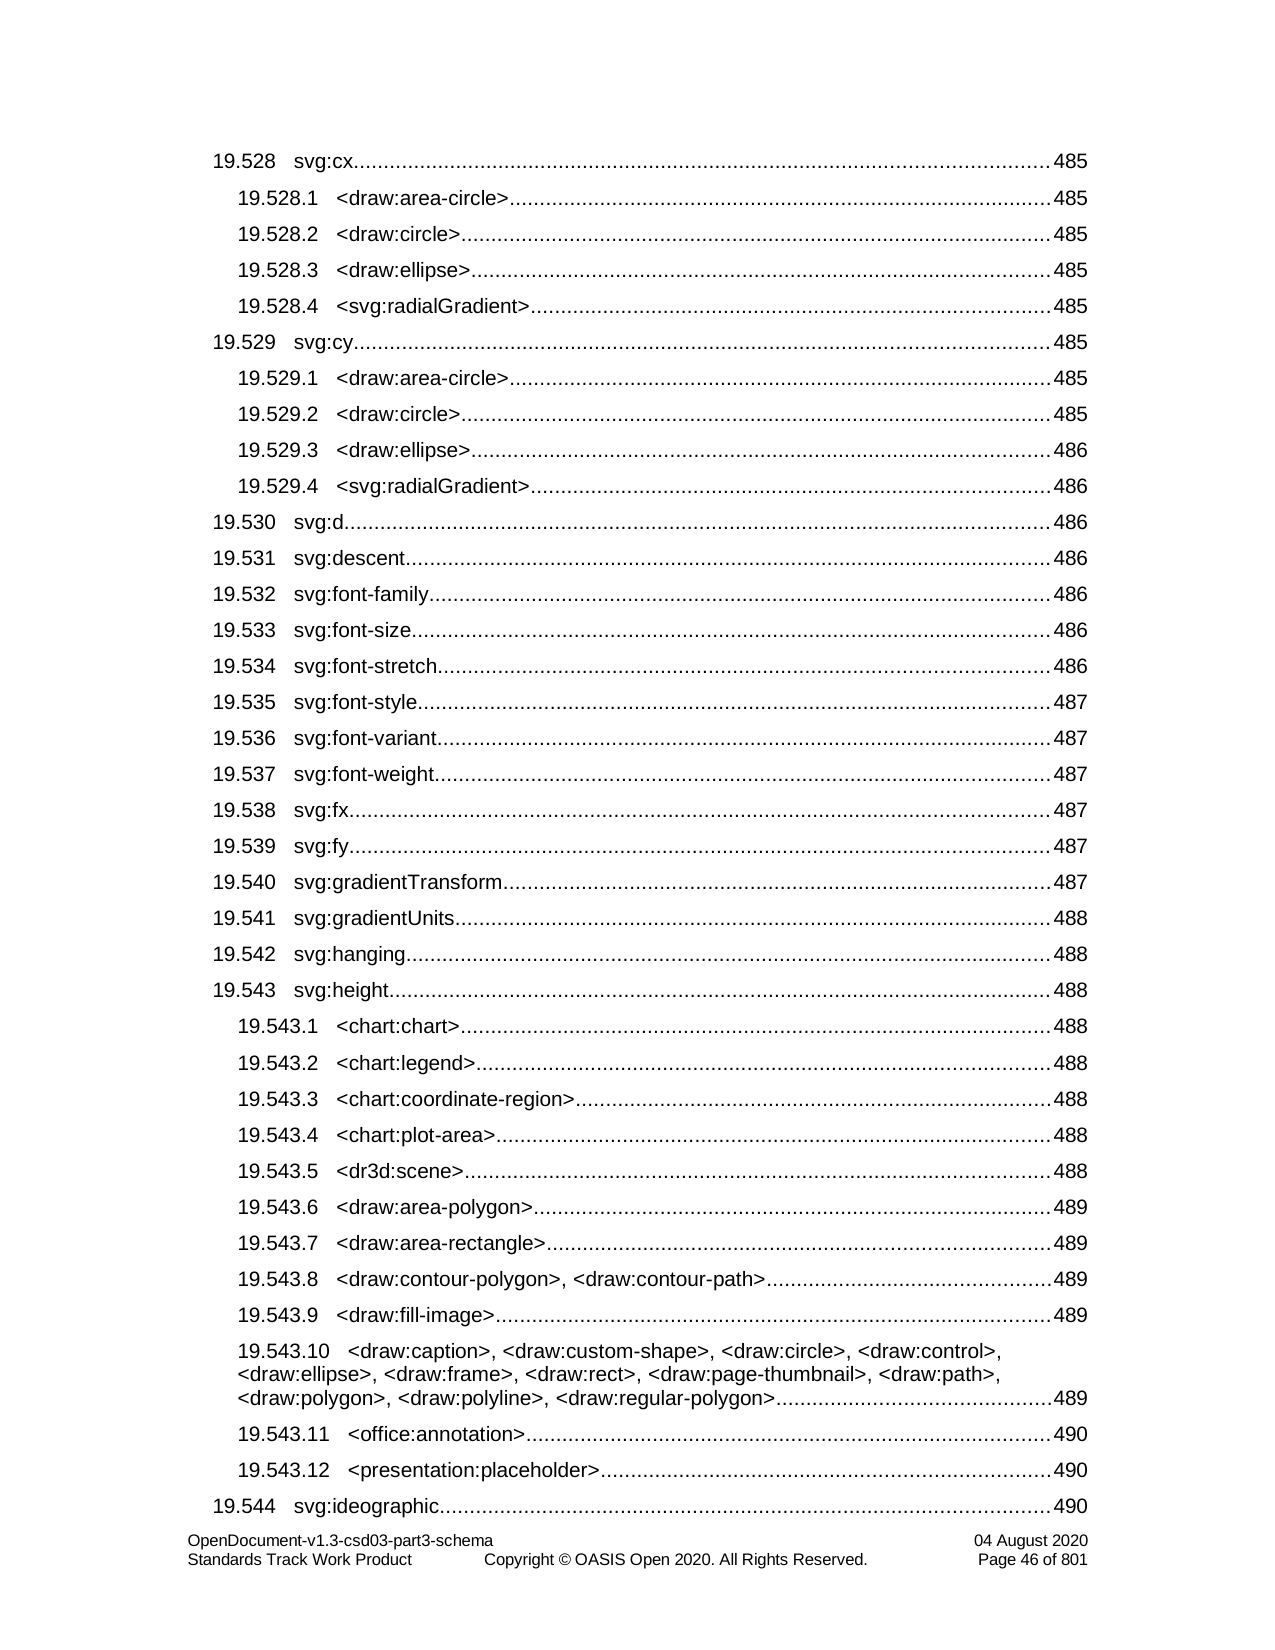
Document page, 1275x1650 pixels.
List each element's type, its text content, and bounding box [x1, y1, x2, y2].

text 19.543.10 <draw:caption>, <draw:custom-shape>, <draw:circle>, <draw:control>, <draw:ellipse>, <draw:frame>, <draw:rect>, <draw:page-thumbnail>, <draw:path>, <draw:polygon>, <draw:polyline>, <draw:regular-polygon> 489 [237, 1339, 1088, 1410]
text 19.528.2 <draw:circle> 485 [237, 222, 1088, 246]
text 19.535 svg:font-style 487 [212, 691, 1088, 714]
text 19.528 svg:cx 485 [212, 150, 1088, 173]
text 19.540 svg:gradientTransform 487 [212, 871, 1088, 894]
text 19.531 svg:descent 486 [212, 546, 1088, 570]
text 19.543.9 <draw:fill-image> 489 [237, 1303, 1088, 1327]
text 19.528.4 <svg:radialGradient> 485 [237, 294, 1088, 318]
text 19.538 svg:fx 487 [212, 799, 1088, 822]
text 19.543.1 <chart:chart> 488 [237, 1015, 1088, 1038]
text 19.543.6 <draw:area-polygon> 489 [237, 1195, 1088, 1219]
text 19.536 svg:font-variant 487 [212, 727, 1088, 750]
text 19.534 svg:font-stretch 486 [212, 654, 1088, 678]
text 19.533 svg:font-size 486 [212, 618, 1088, 642]
text 19.528.1 <draw:area-circle> 485 [237, 186, 1088, 209]
text 19.529.2 <draw:circle> 485 [237, 402, 1088, 426]
text 19.543.4 <chart:plot-area> 488 [237, 1123, 1088, 1147]
text 19.539 svg:fy 487 [212, 835, 1088, 858]
text 19.543.7 <draw:area-rectangle> 489 [237, 1231, 1088, 1255]
text 19.543.5 <dr3d:scene> 488 [237, 1159, 1088, 1183]
text 19.543.2 <chart:legend> 488 [237, 1051, 1088, 1074]
text 19.542 svg:hanging 488 [212, 943, 1088, 966]
text 19.529.4 <svg:radialGradient> 486 [237, 474, 1088, 498]
text 19.543.11 <office:annotation> 490 [237, 1422, 1088, 1446]
text 19.532 svg:font-family 486 [212, 582, 1088, 606]
text 19.543.12 <presentation:placeholder> 490 [237, 1458, 1088, 1482]
text 19.528.3 <draw:ellipse> 485 [237, 258, 1088, 282]
text 19.543 svg:height 488 [212, 979, 1088, 1002]
text 19.543.8 <draw:contour-polygon>, <draw:contour-path> 489 [237, 1267, 1088, 1291]
text 19.543.3 <chart:coordinate-region> 488 [237, 1087, 1088, 1111]
text 19.541 svg:gradientUnits 488 [212, 907, 1088, 930]
text 19.529.3 <draw:ellipse> 486 [237, 438, 1088, 462]
text 19.529 svg:cy 485 [212, 330, 1088, 354]
text 19.544 svg:ideographic 490 [212, 1494, 1088, 1518]
text 19.529.1 <draw:area-circle> 485 [237, 366, 1088, 390]
text 19.537 svg:font-weight 487 [212, 763, 1088, 786]
text 19.530 svg:d 486 [212, 510, 1088, 534]
